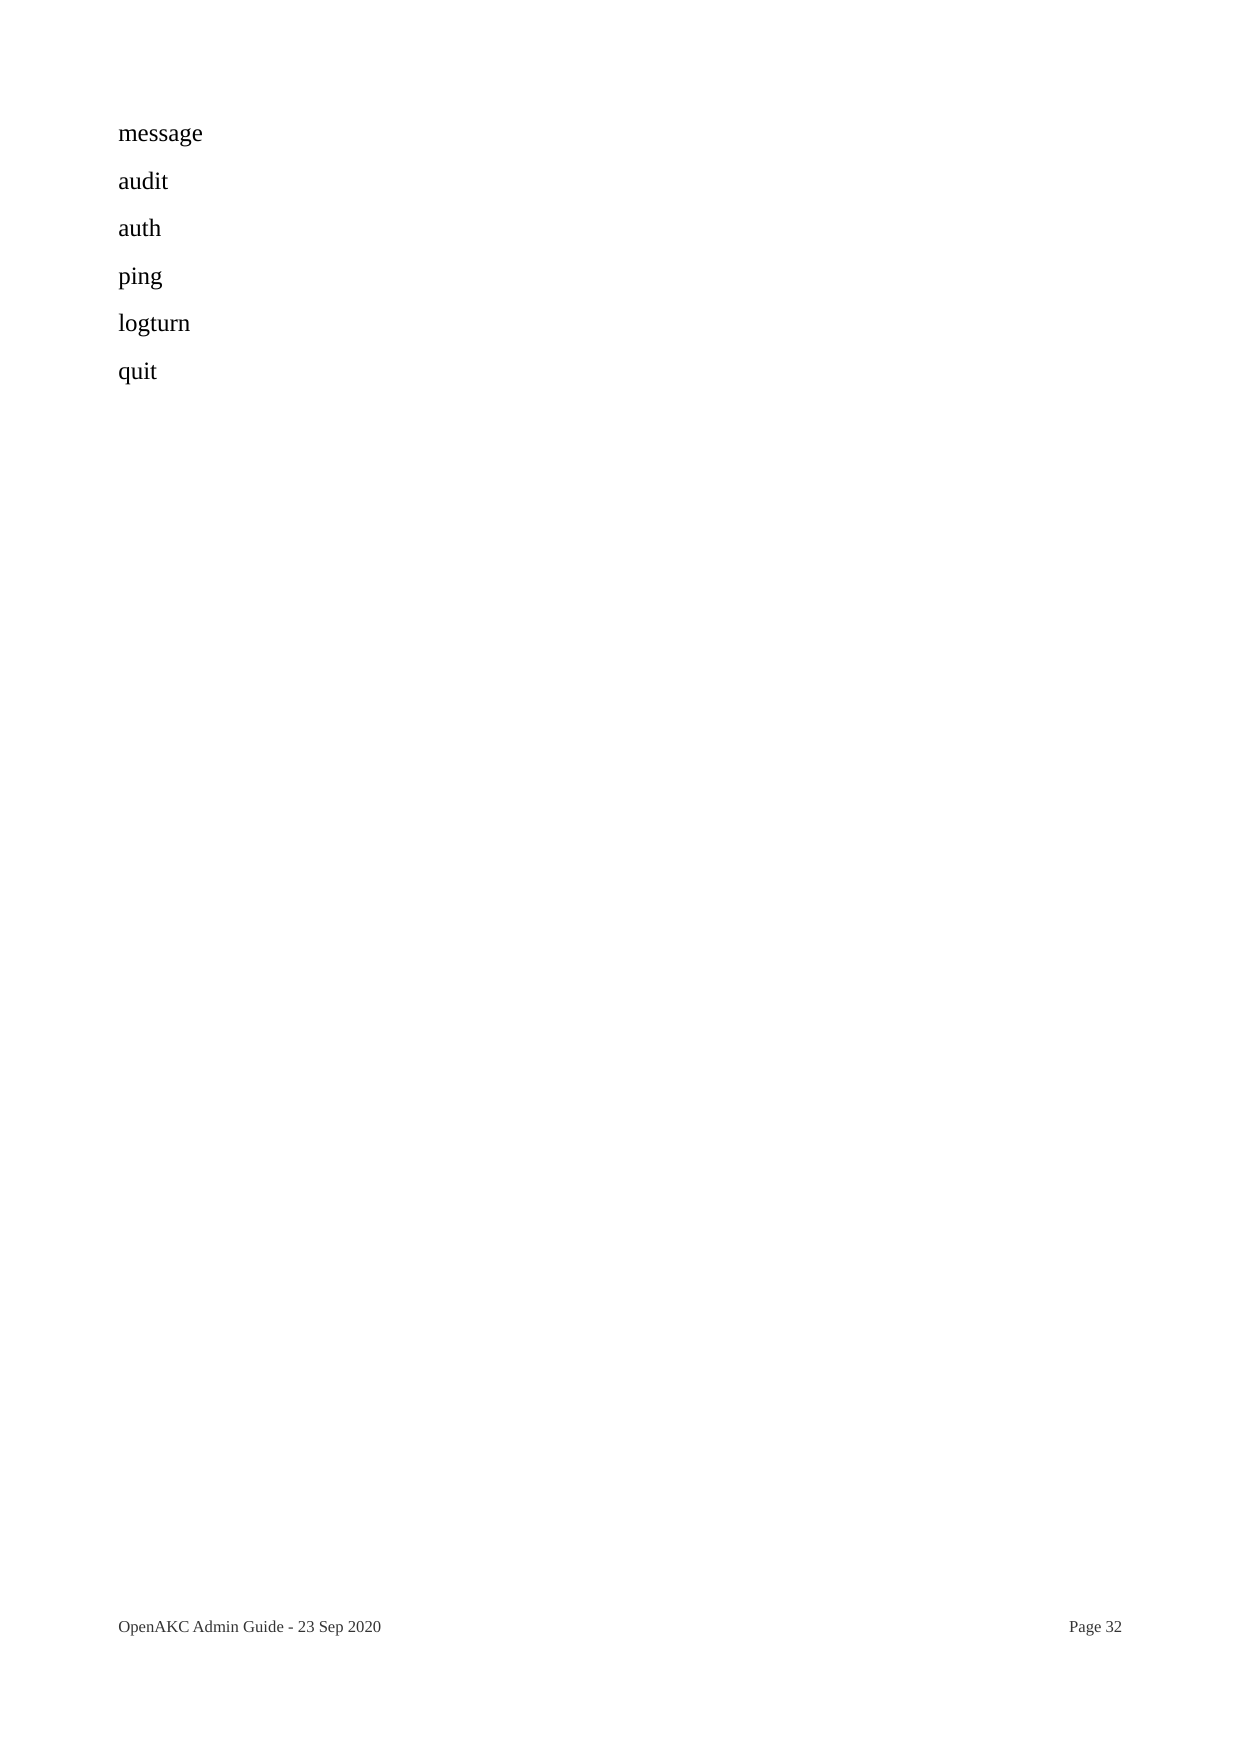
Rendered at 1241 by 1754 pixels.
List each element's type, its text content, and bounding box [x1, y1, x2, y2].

text auth [118, 213, 1122, 242]
text audit [118, 166, 1122, 194]
text logturn [118, 308, 1122, 337]
text ping [118, 261, 1122, 290]
text quit [118, 356, 1122, 385]
text message [118, 118, 1122, 147]
